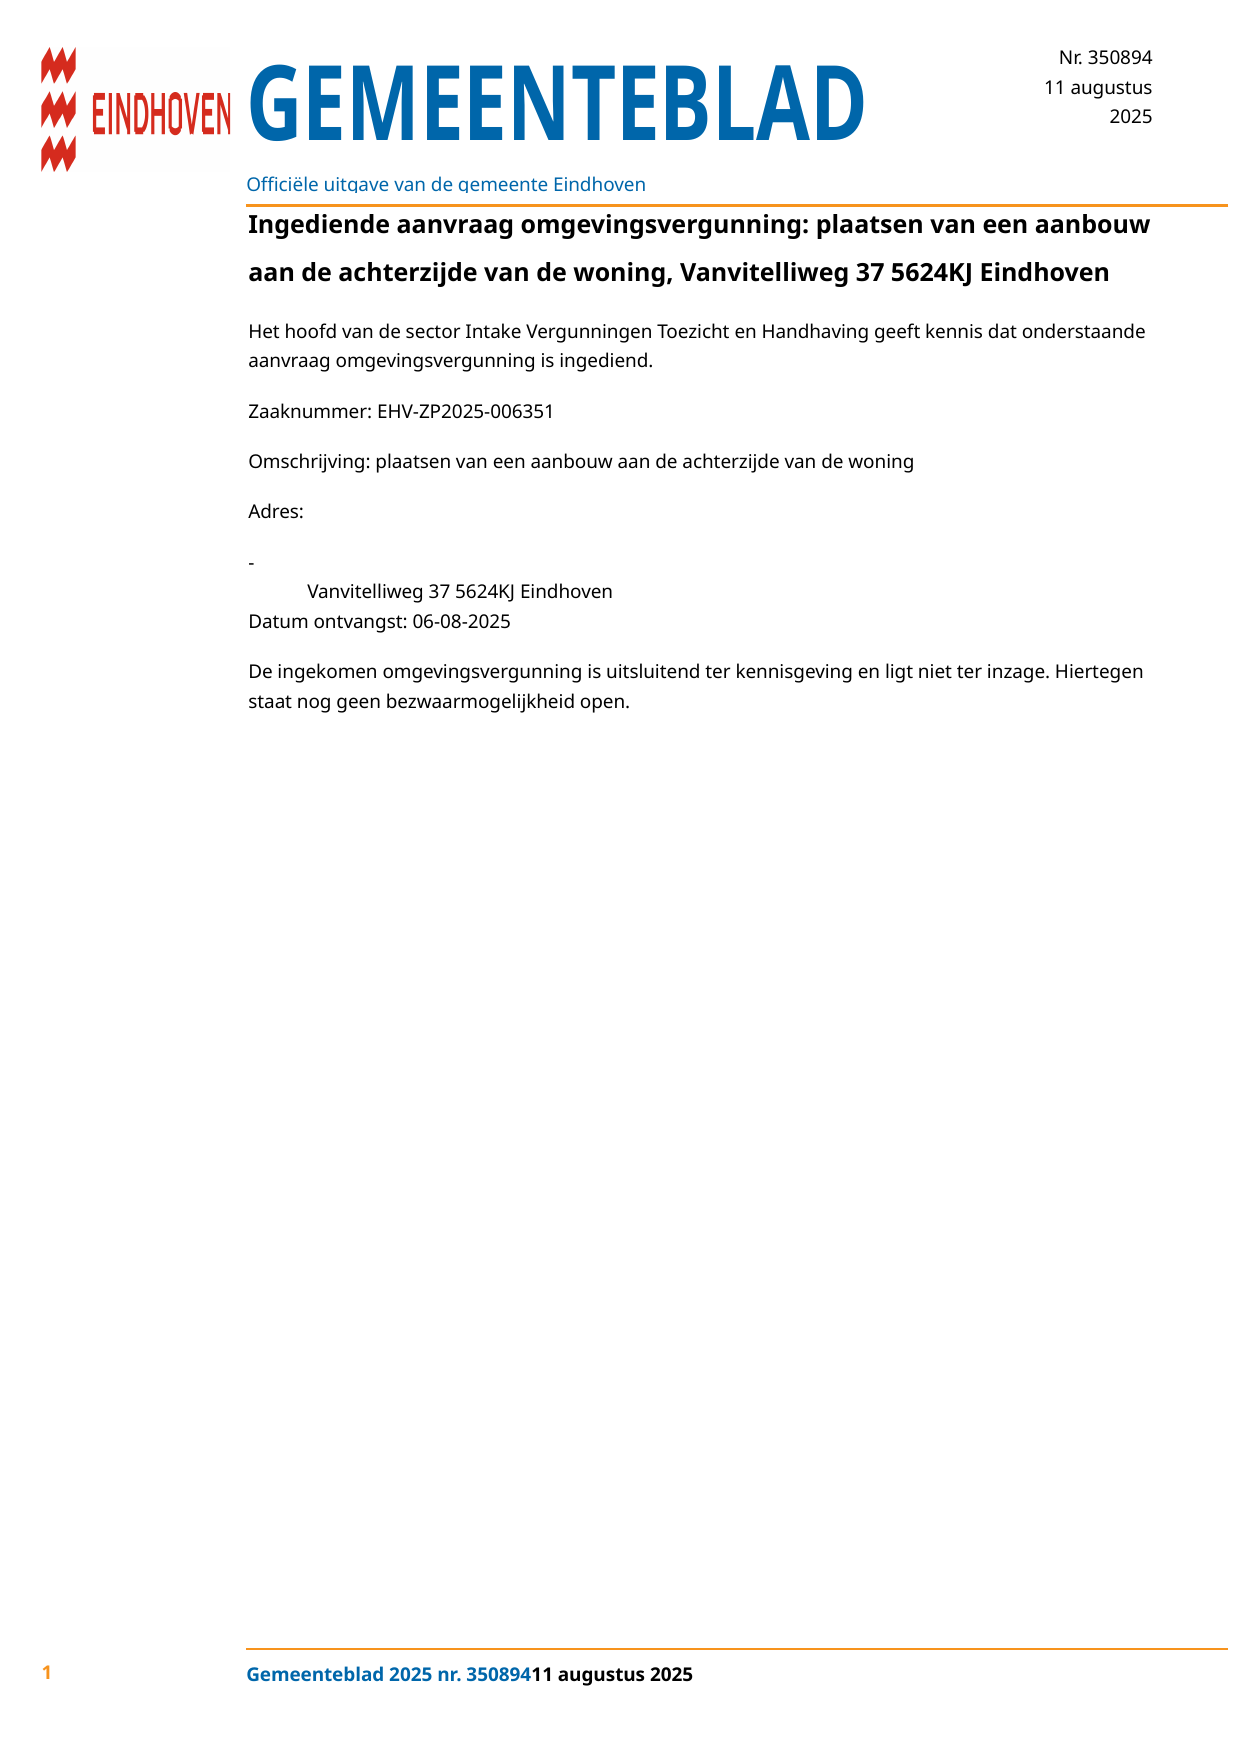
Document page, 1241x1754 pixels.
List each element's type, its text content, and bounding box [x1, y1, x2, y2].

text Omschrijving: plaatsen van een aanbouw aan de achterzijde van de woning [248, 448, 1152, 474]
text De ingekomen omgevingsvergunning is uitsluitend ter kennisgeving en ligt niet ter inzage. Hiertegen staat nog geen bezwaarmogelijkheid open. [248, 659, 1152, 714]
text Het hoofd van de sector Intake Vergunningen Toezicht en Handhaving geeft kennis dat onderstaande aanvraag omgevingsvergunning is ingediend. [248, 318, 1152, 373]
text Ingediende aanvraag omgevingsvergunning: plaatsen van een aanbouw aan de achterzijde van de woning, Vanvitelliweg 37 5624KJ Eindhoven [248, 207, 1152, 288]
text Datum ontvangst: 06-08-2025 [248, 608, 1152, 634]
list Vanvitelliweg 37 5624KJ Eindhoven [248, 579, 1152, 604]
text Zaaknummer: EHV-ZP2025-006351 [248, 398, 1152, 424]
text Adres: [248, 499, 1152, 524]
picture [41, 47, 231, 172]
